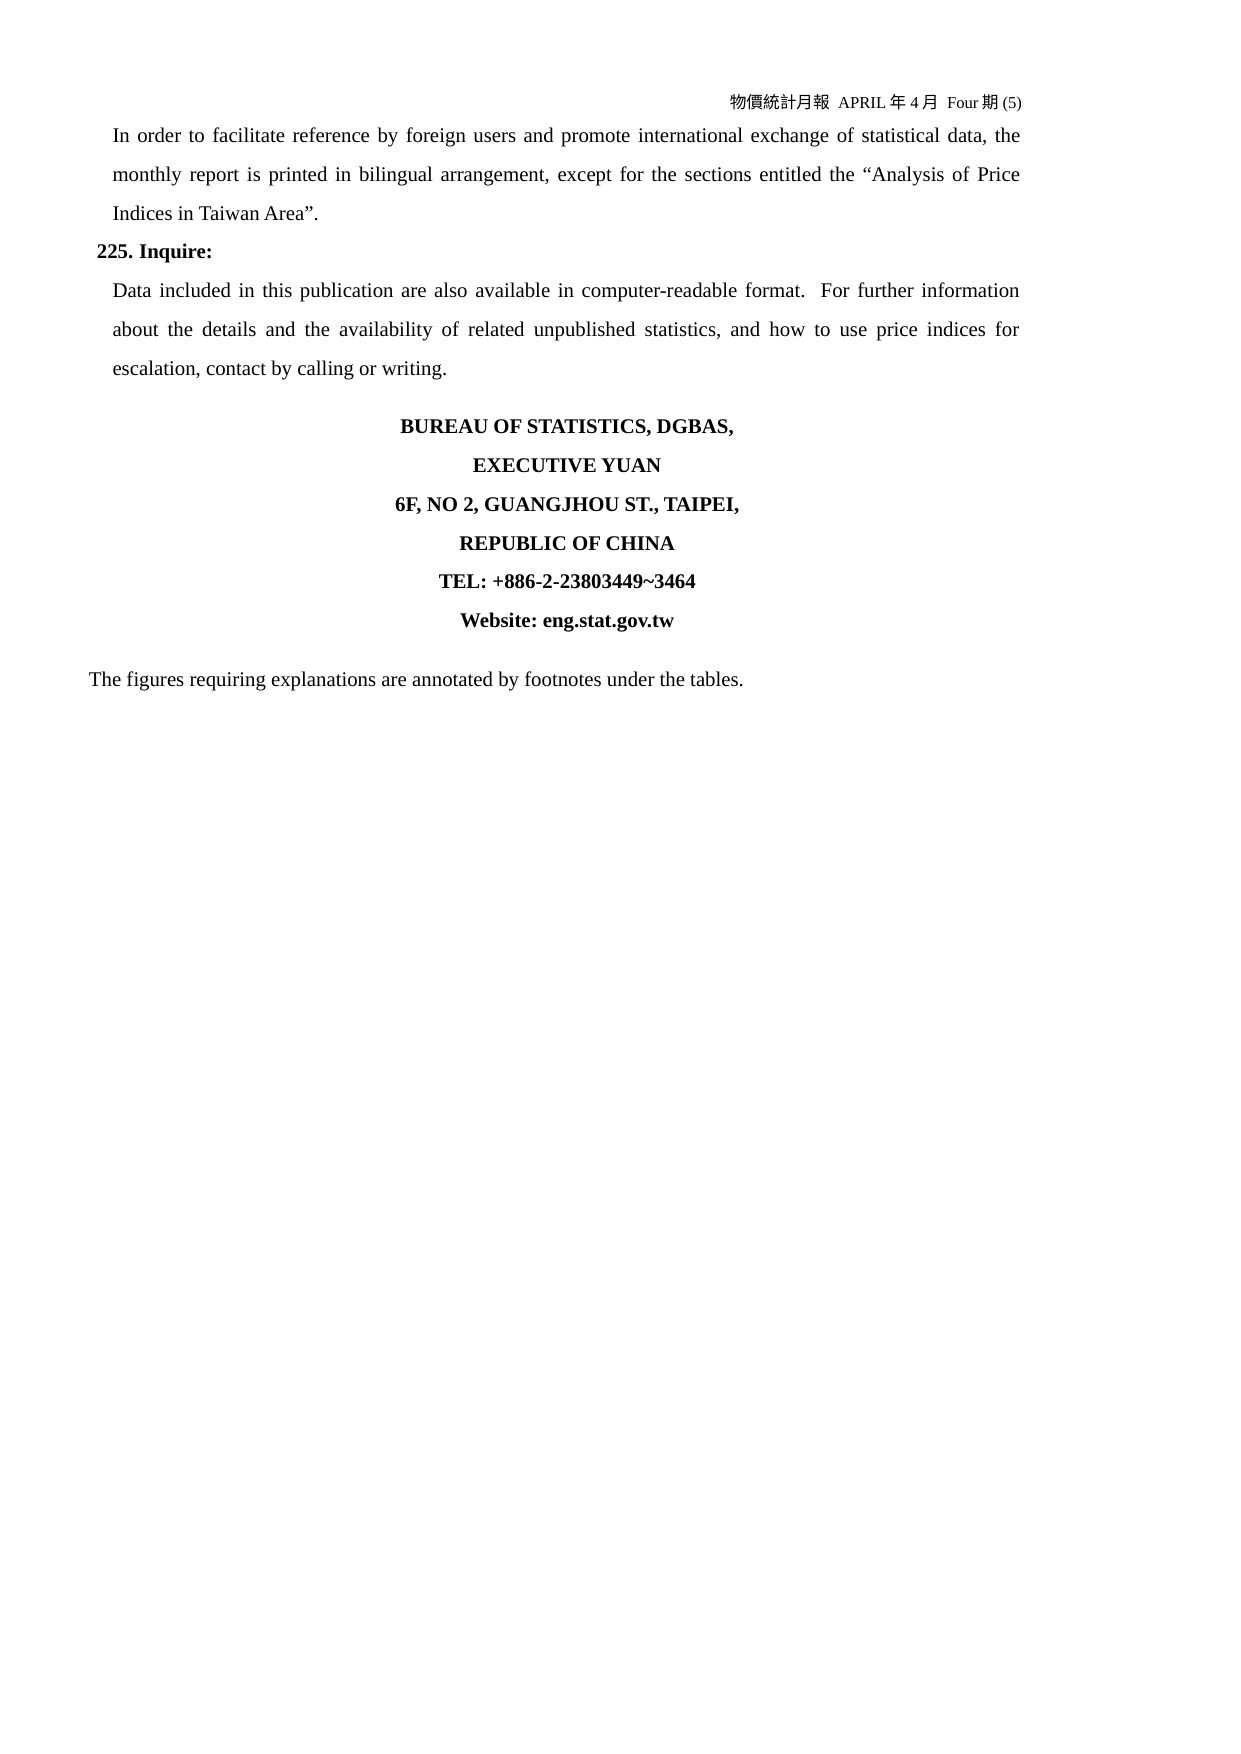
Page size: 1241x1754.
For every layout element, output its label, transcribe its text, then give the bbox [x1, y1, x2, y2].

text REPUBLIC OF CHINA [112, 524, 1022, 563]
text Website: eng.stat.gov.tw [112, 601, 1022, 640]
list Inquire: [97, 232, 1022, 271]
text BUREAU OF STATISTICS, DGBAS, [112, 407, 1022, 446]
text EXECUTIVE YUAN [112, 446, 1022, 485]
text 6F, NO 2, GUANGJHOU ST., TAIPEI, [112, 485, 1022, 524]
text TEL: +886-2-23803449~3464 [112, 563, 1022, 601]
text In order to facilitate reference by foreign users and promote international exchange of statistical data, the monthly report is printed in bilingual arrangement, except for the sections entitled the “Analysis of Price Indices in Taiwan Area”. [112, 116, 1022, 232]
text The figures requiring explanations are annotated by footnotes under the tables. [89, 660, 1022, 698]
text Data included in this publication are also available in computer-readable format. For further information about the details and the availability of related unpublished statistics, and how to use price indices for escalation, contact by calling or writing. [112, 271, 1022, 388]
